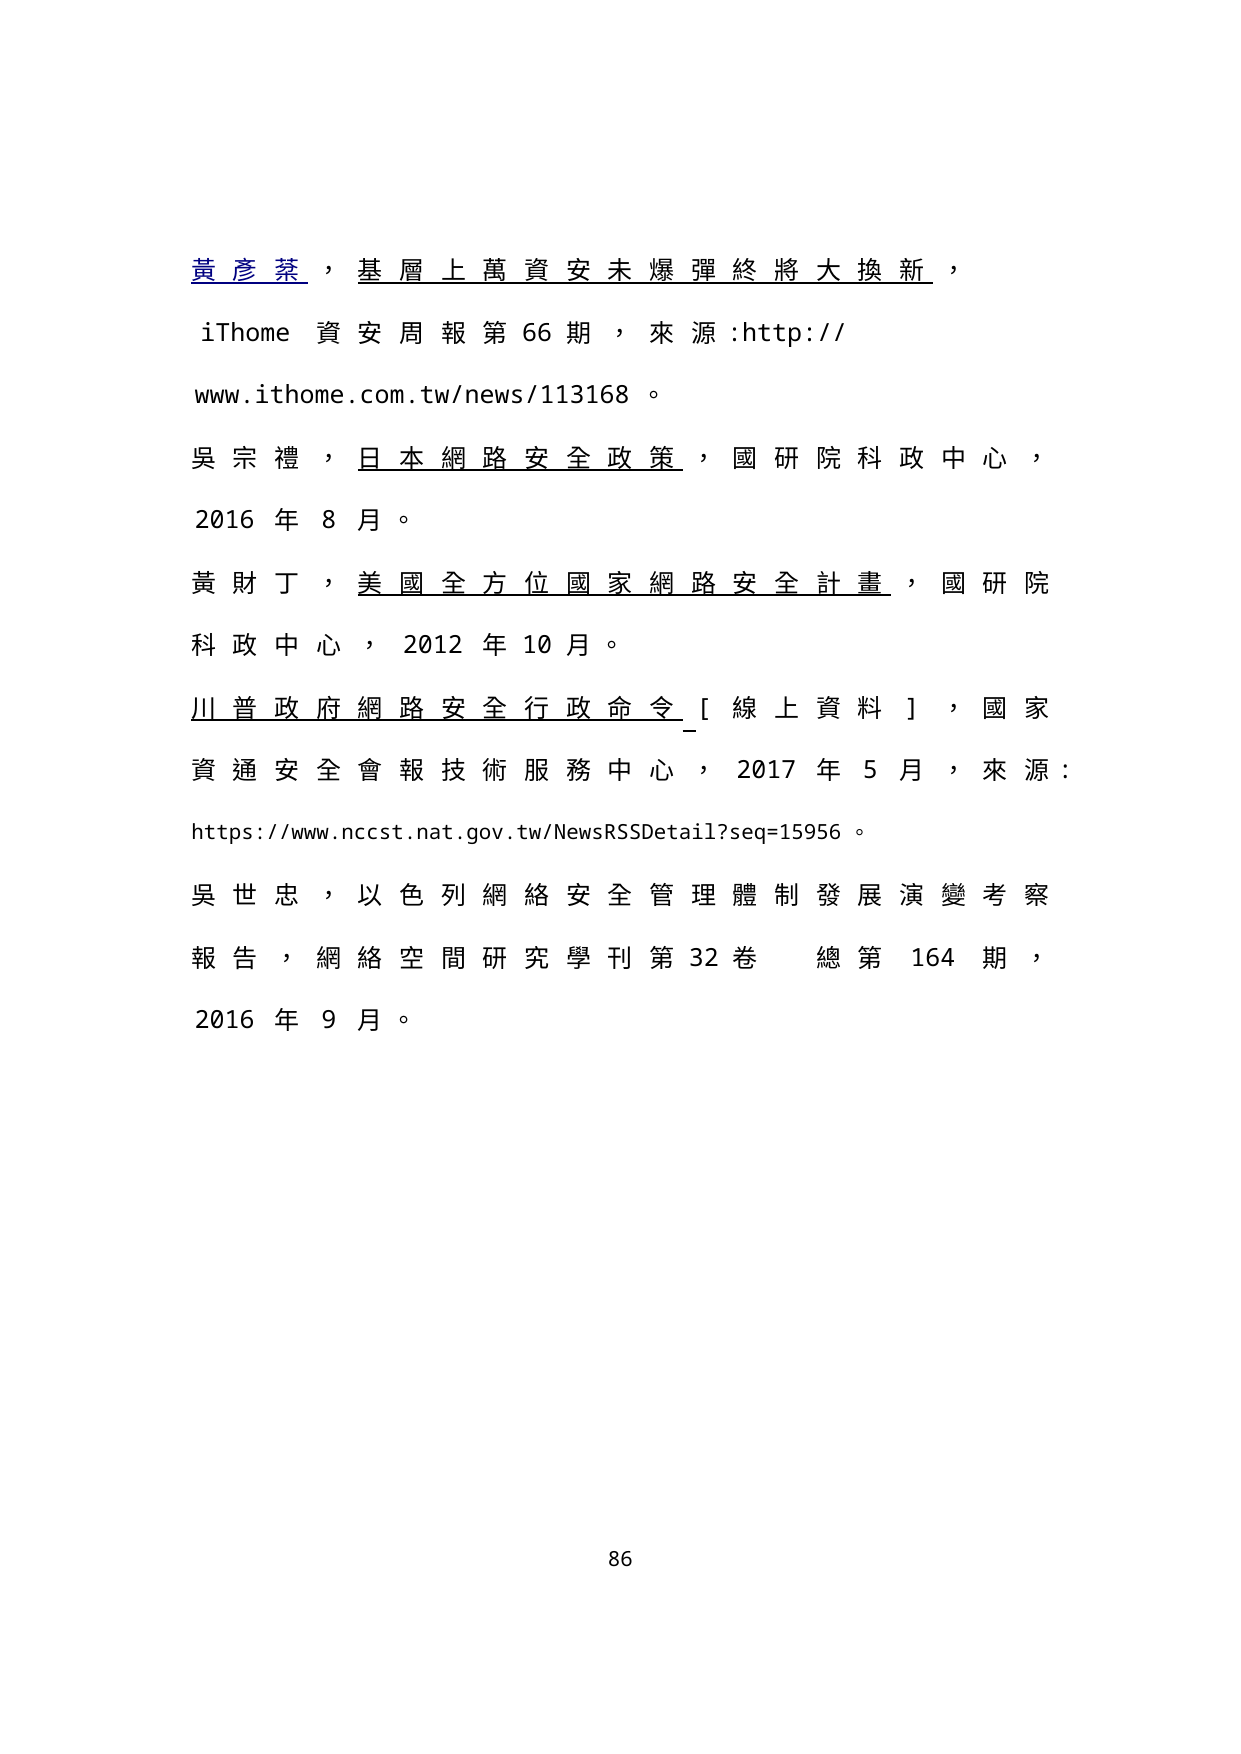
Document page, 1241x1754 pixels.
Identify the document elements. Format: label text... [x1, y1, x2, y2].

text 川普政府網路安全行政命令[線上資料]，國家資通安全會報技術服務中心，2017年5月，來源:https://www.nccst.nat.gov.tw/NewsRSSDetail?seq=15956。 [183, 665, 1058, 852]
text 黃財丁，美國全方位國家網路安全計畫，國研院科政中心，2012年10月。 [183, 540, 1058, 665]
text 吳宗禮，日本網路安全政策，國研院科政中心，2016年8月。 [183, 415, 1058, 540]
text 吳世忠，以色列網絡安全管理體制發展演變考察報告，網絡空間研究學刊第32卷 總第164期，2016年9月。 [183, 852, 1058, 1040]
text 黃彥棻，基層上萬資安未爆彈終將大換新，iThome資安周報第66期，來源:http://www.ithome.com.tw/news/113168。 [183, 227, 1058, 415]
